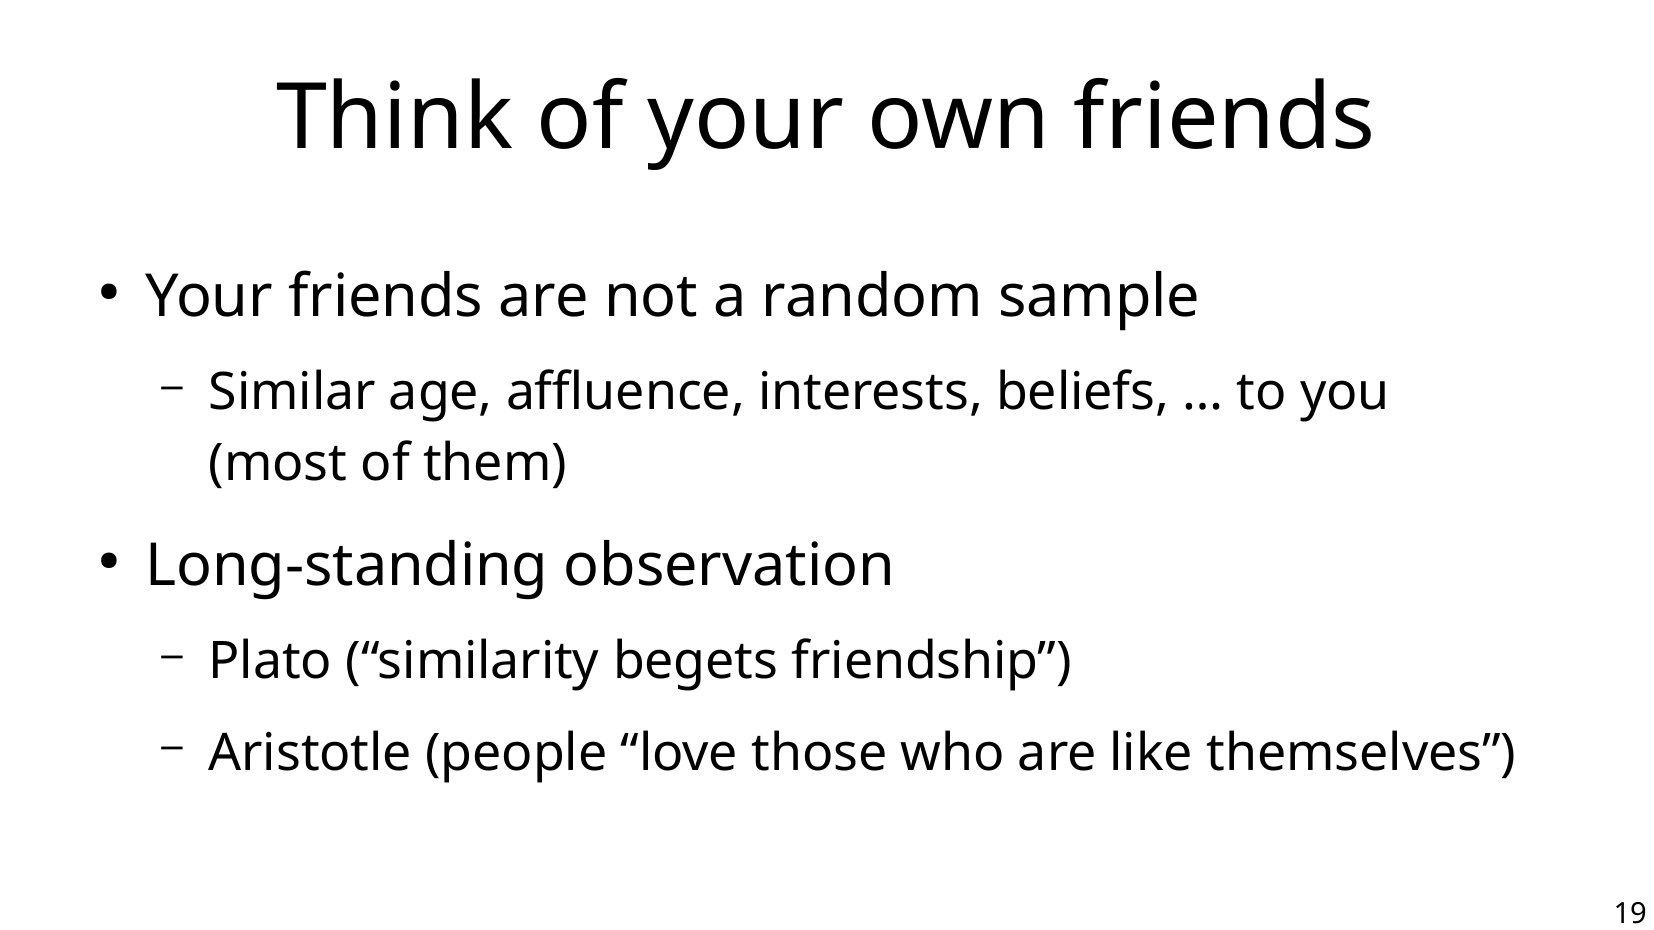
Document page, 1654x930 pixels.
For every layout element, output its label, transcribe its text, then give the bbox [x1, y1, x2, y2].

list Your friends are not a random sample Similar age, affluence, interests, beliefs, … to you (most of them) Long-standing observation Plato (“similarity begets friendship”) Aristotle (people “love those who are like themselves”) [82, 252, 1571, 793]
title Think of your own friends [82, 1, 1571, 225]
